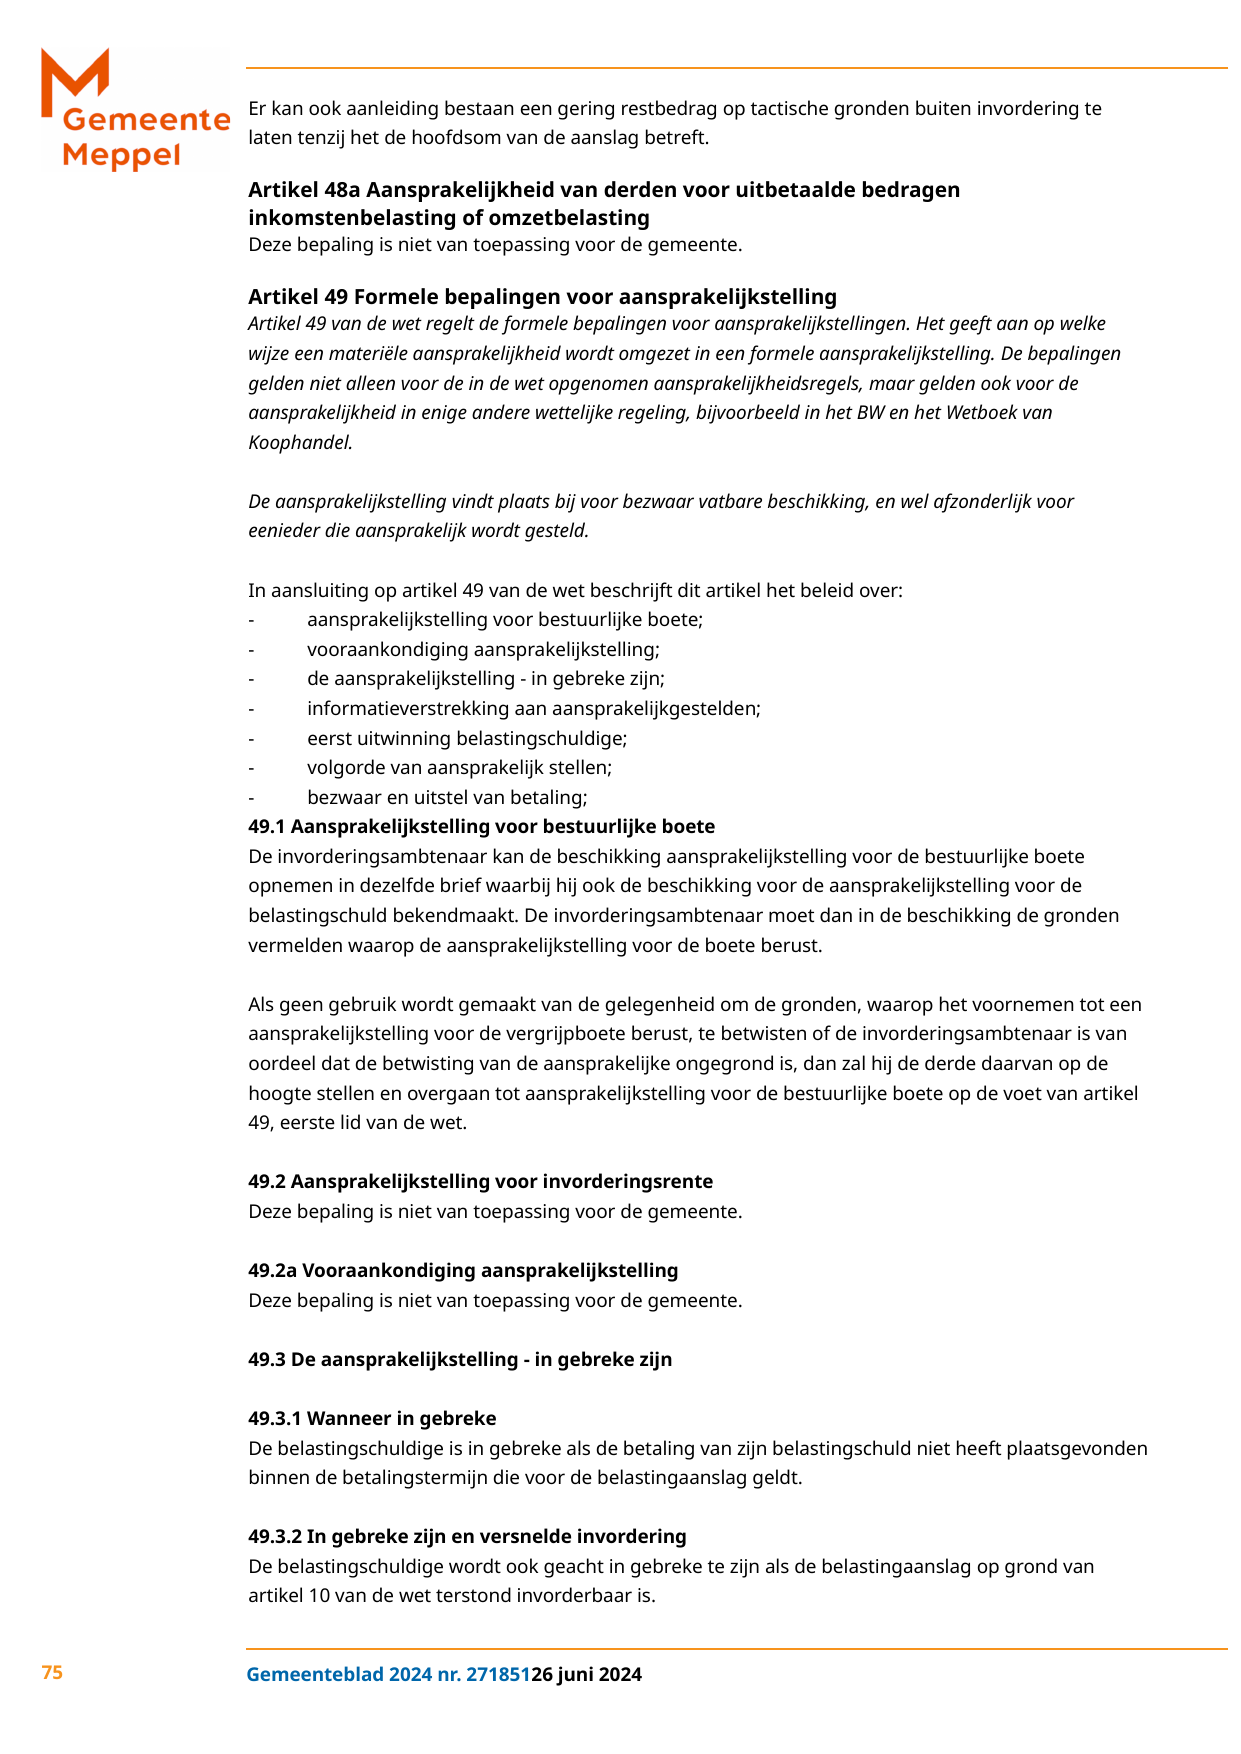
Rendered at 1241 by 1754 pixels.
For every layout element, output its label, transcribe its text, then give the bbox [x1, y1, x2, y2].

text In aansluiting op artikel 49 van de wet beschrijft dit artikel het beleid over: [248, 577, 1152, 602]
text De belastingschuldige wordt ook geacht in gebreke te zijn als de belastingaanslag op grond van artikel 10 van de wet terstond invorderbaar is. [248, 1553, 1152, 1608]
list volgorde van aansprakelijk stellen; [248, 754, 1152, 780]
text 49.2a Vooraankondiging aansprakelijkstelling [248, 1257, 1152, 1283]
text Deze bepaling is niet van toepassing voor de gemeente. [248, 232, 1152, 257]
text 49.3.2 In gebreke zijn en versnelde invordering [248, 1523, 1152, 1549]
text 49.2 Aansprakelijkstelling voor invorderingsrente [248, 1168, 1152, 1194]
text De belastingschuldige is in gebreke als de betaling van zijn belastingschuld niet heeft plaatsgevonden binnen de betalingstermijn die voor de belastingaanslag geldt. [248, 1435, 1152, 1490]
picture [41, 47, 231, 172]
list bezwaar en uitstel van betaling; [248, 784, 1152, 809]
list de aansprakelijkstelling - in gebreke zijn; [248, 666, 1152, 691]
text Als geen gebruik wordt gemaakt van de gelegenheid om de gronden, waarop het voornemen tot een aansprakelijkstelling voor de vergrijpboete berust, te betwisten of de invorderingsambtenaar is van oordeel dat de betwisting van de aansprakelijke ongegrond is, dan zal hij de derde daarvan op de hoogte stellen en overgaan tot aansprakelijkstelling voor de bestuurlijke boete op de voet van artikel 49, eerste lid van de wet. [248, 991, 1152, 1135]
text De aansprakelijkstelling vindt plaats bij voor bezwaar vatbare beschikking, en wel afzonderlijk voor eenieder die aansprakelijk wordt gesteld. [248, 488, 1152, 543]
text Artikel 48a Aansprakelijkheid van derden voor uitbetaalde bedragen inkomstenbelasting of omzetbelasting [248, 175, 1152, 232]
text 49.3 De aansprakelijkstelling - in gebreke zijn [248, 1346, 1152, 1372]
text Deze bepaling is niet van toepassing voor de gemeente. [248, 1198, 1152, 1224]
list informatieverstrekking aan aansprakelijkgestelden; [248, 695, 1152, 721]
text 49.3.1 Wanneer in gebreke [248, 1405, 1152, 1431]
list aansprakelijkstelling voor bestuurlijke boete; [248, 606, 1152, 632]
text Er kan ook aanleiding bestaan een gering restbedrag op tactische gronden buiten invordering te laten tenzij het de hoofdsom van de aanslag betreft. [248, 95, 1152, 150]
text Artikel 49 Formele bepalingen voor aansprakelijkstelling [248, 282, 1152, 311]
text De invorderingsambtenaar kan de beschikking aansprakelijkstelling voor de bestuurlijke boete opnemen in dezelfde brief waarbij hij ook de beschikking voor de aansprakelijkstelling voor de belastingschuld bekendmaakt. De invorderingsambtenaar moet dan in de beschikking de gronden vermelden waarop de aansprakelijkstelling voor de boete berust. [248, 843, 1152, 957]
text 49.1 Aansprakelijkstelling voor bestuurlijke boete [248, 813, 1152, 839]
text Deze bepaling is niet van toepassing voor de gemeente. [248, 1287, 1152, 1312]
list vooraankondiging aansprakelijkstelling; [248, 636, 1152, 662]
text Artikel 49 van de wet regelt de formele bepalingen voor aansprakelijkstellingen. Het geeft aan op welke wijze een materiële aansprakelijkheid wordt omgezet in een formele aansprakelijkstelling. De bepalingen gelden niet alleen voor de in de wet opgenomen aansprakelijkheidsregels, maar gelden ook voor de aansprakelijkheid in enige andere wettelijke regeling, bijvoorbeeld in het BW en het Wetboek van Koophandel. [248, 311, 1152, 454]
list eerst uitwinning belastingschuldige; [248, 725, 1152, 750]
